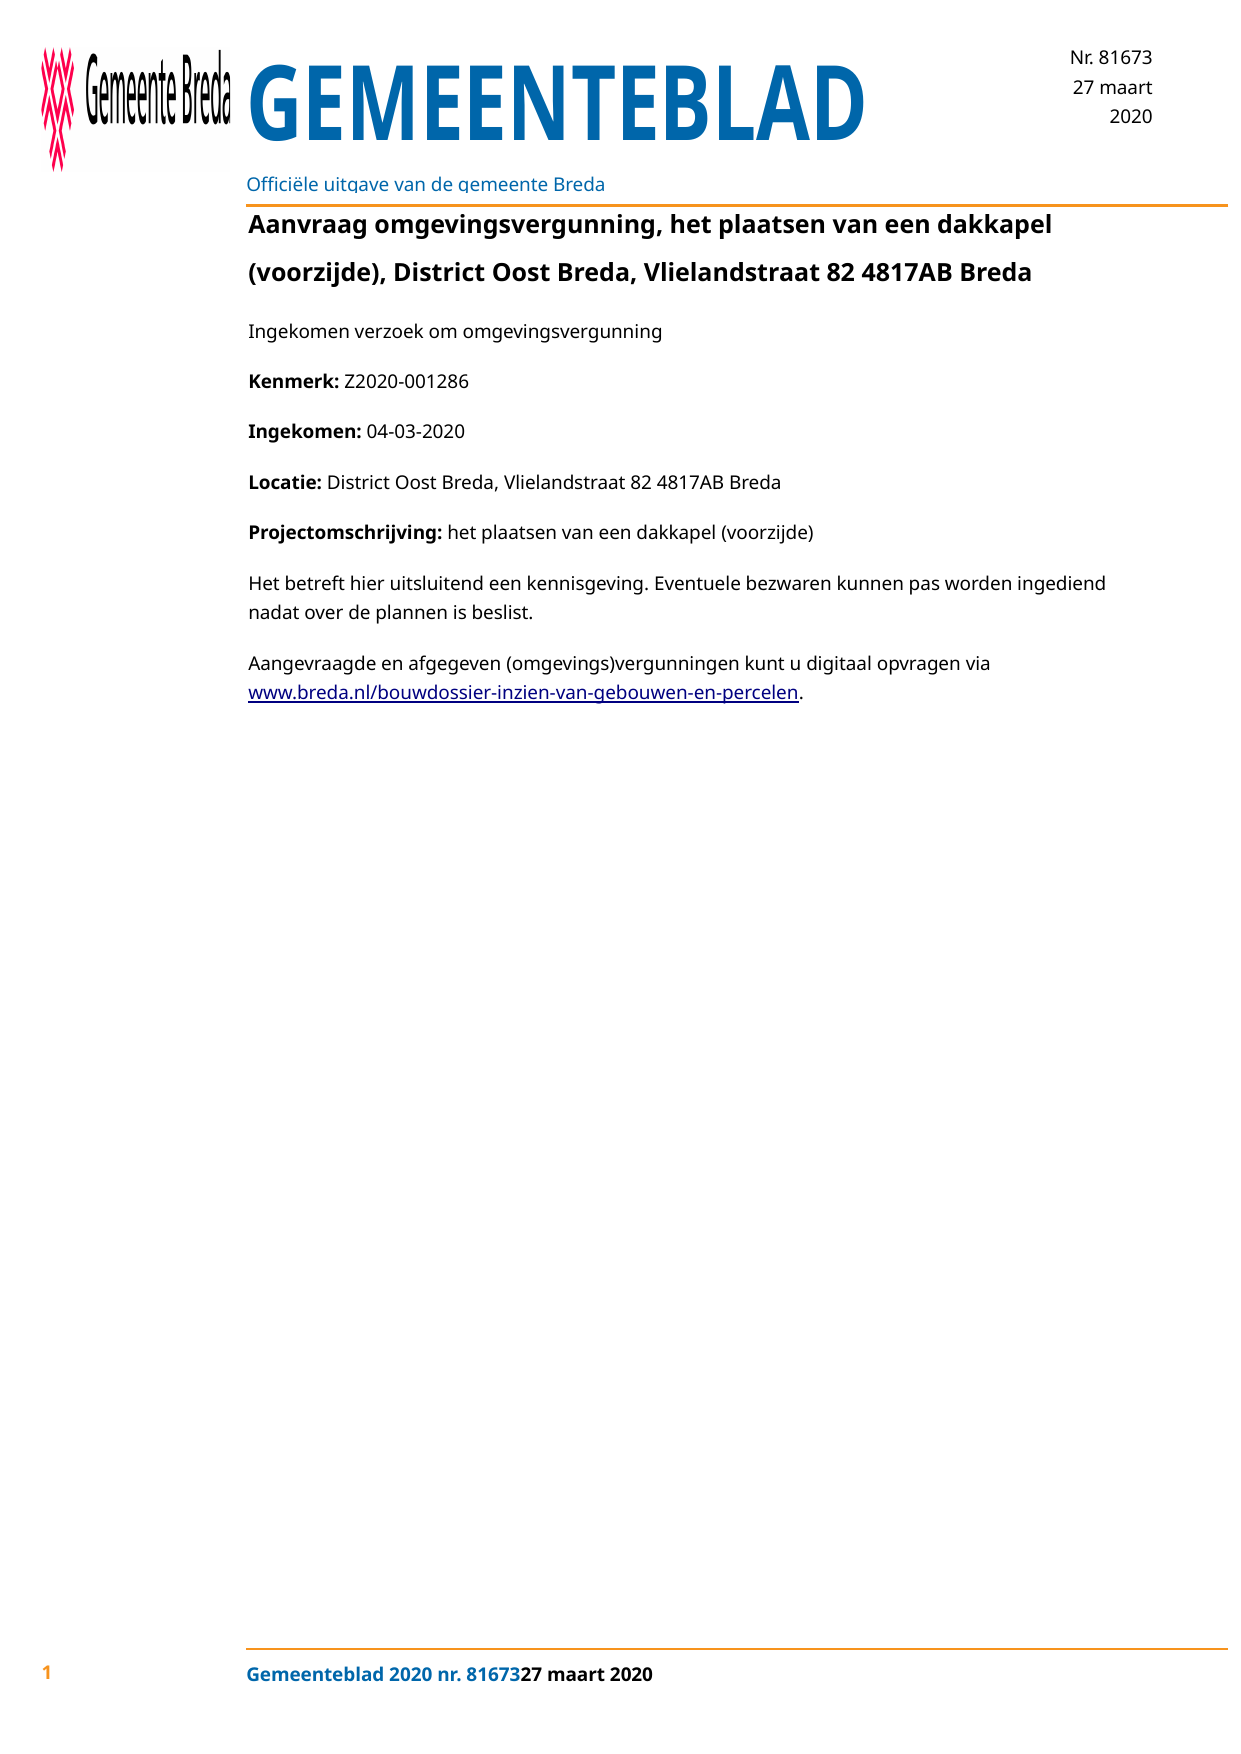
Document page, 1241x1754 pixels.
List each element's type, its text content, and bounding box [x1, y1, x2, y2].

text Aangevraagde en afgegeven (omgevings)vergunningen kunt u digitaal opvragen via www.breda.nl/bouwdossier-inzien-van-gebouwen-en-percelen. [248, 650, 1152, 705]
text Ingekomen verzoek om omgevingsvergunning [248, 318, 1152, 344]
text Aanvraag omgevingsvergunning, het plaatsen van een dakkapel (voorzijde), District Oost Breda, Vlielandstraat 82 4817AB Breda [248, 207, 1152, 288]
picture [41, 47, 231, 172]
text Locatie: District Oost Breda, Vlielandstraat 82 4817AB Breda [248, 469, 1152, 495]
text Kenmerk: Z2020-001286 [248, 368, 1152, 394]
text Ingekomen: 04-03-2020 [248, 419, 1152, 444]
text Projectomschrijving: het plaatsen van een dakkapel (voorzijde) [248, 519, 1152, 545]
text Het betreft hier uitsluitend een kennisgeving. Eventuele bezwaren kunnen pas worden ingediend nadat over de plannen is beslist. [248, 570, 1152, 625]
